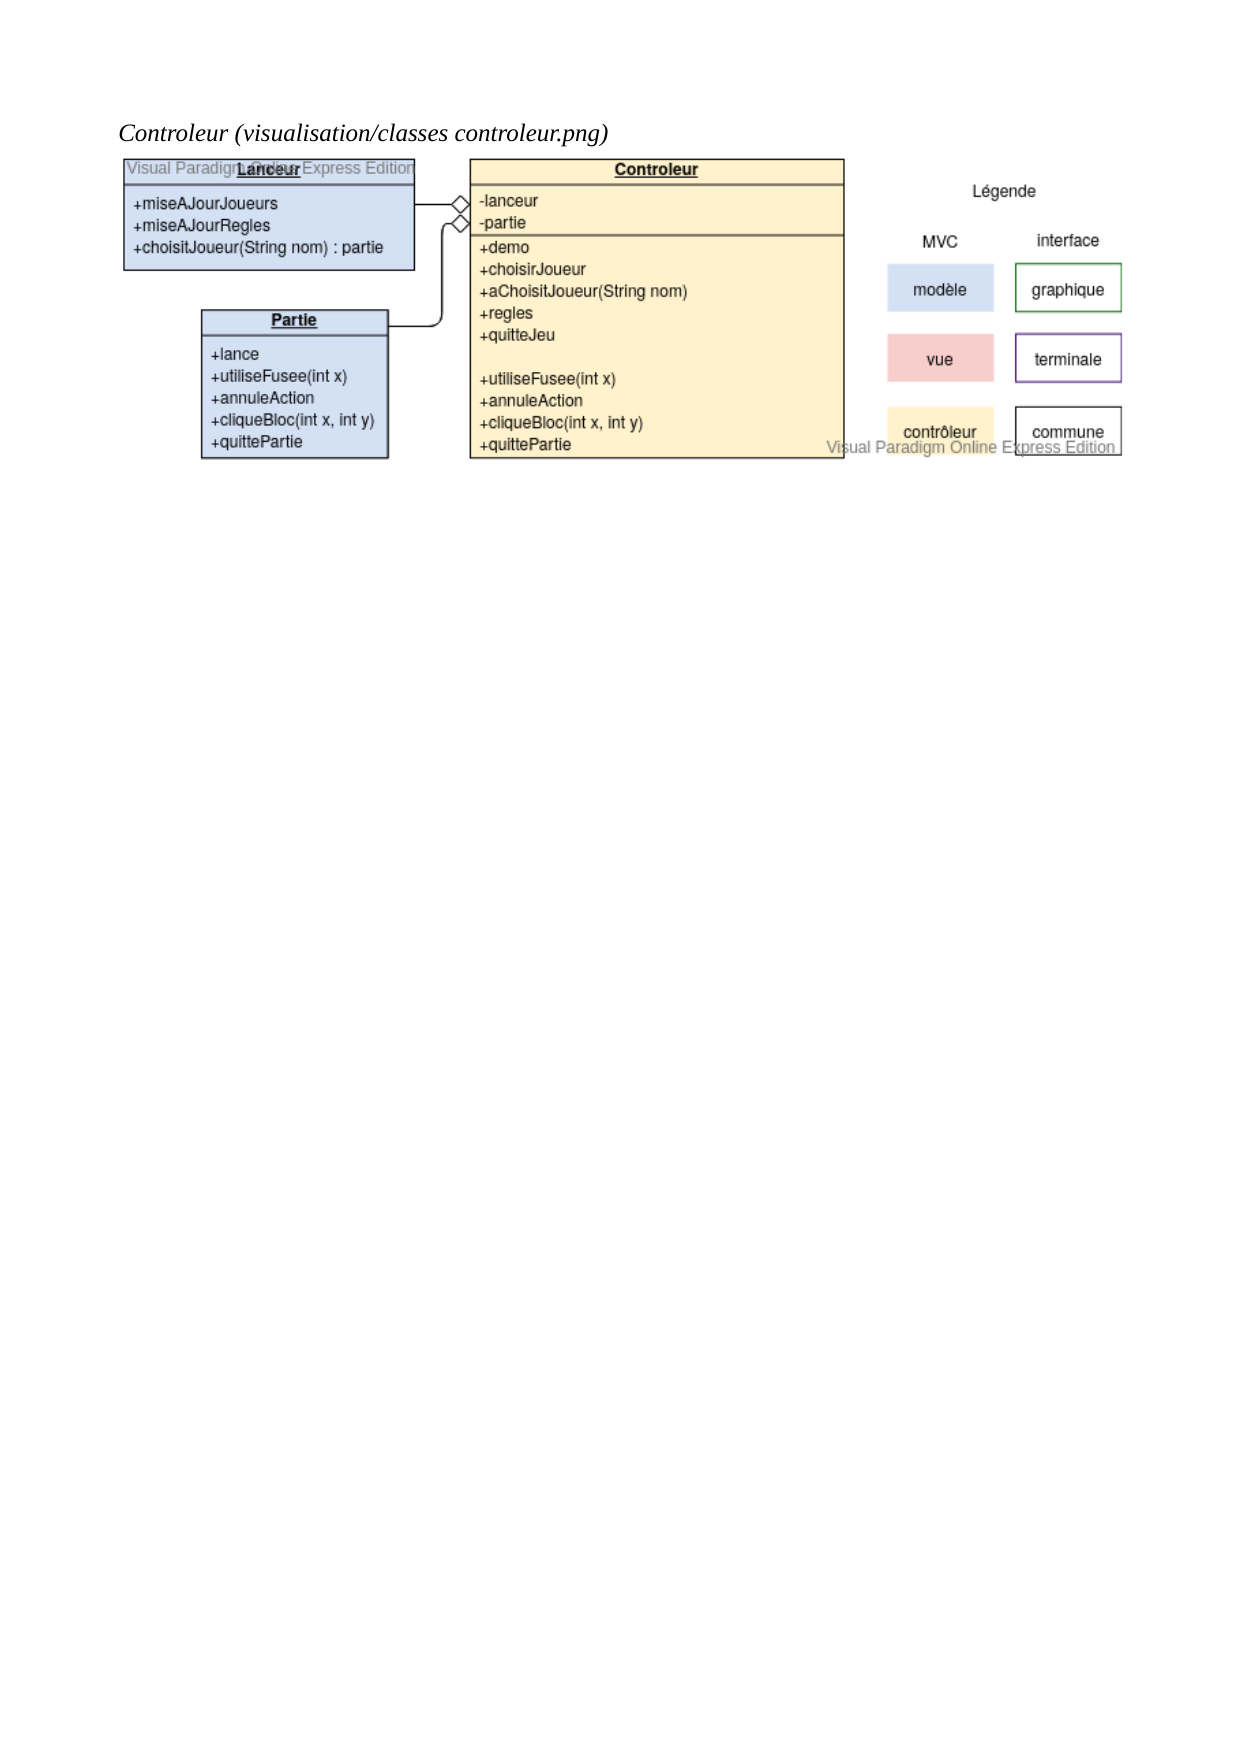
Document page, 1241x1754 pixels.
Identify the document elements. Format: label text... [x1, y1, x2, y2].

subtitle Controleur (visualisation/classes controleur.png) [118, 118, 1122, 147]
picture [118, 152, 1123, 460]
